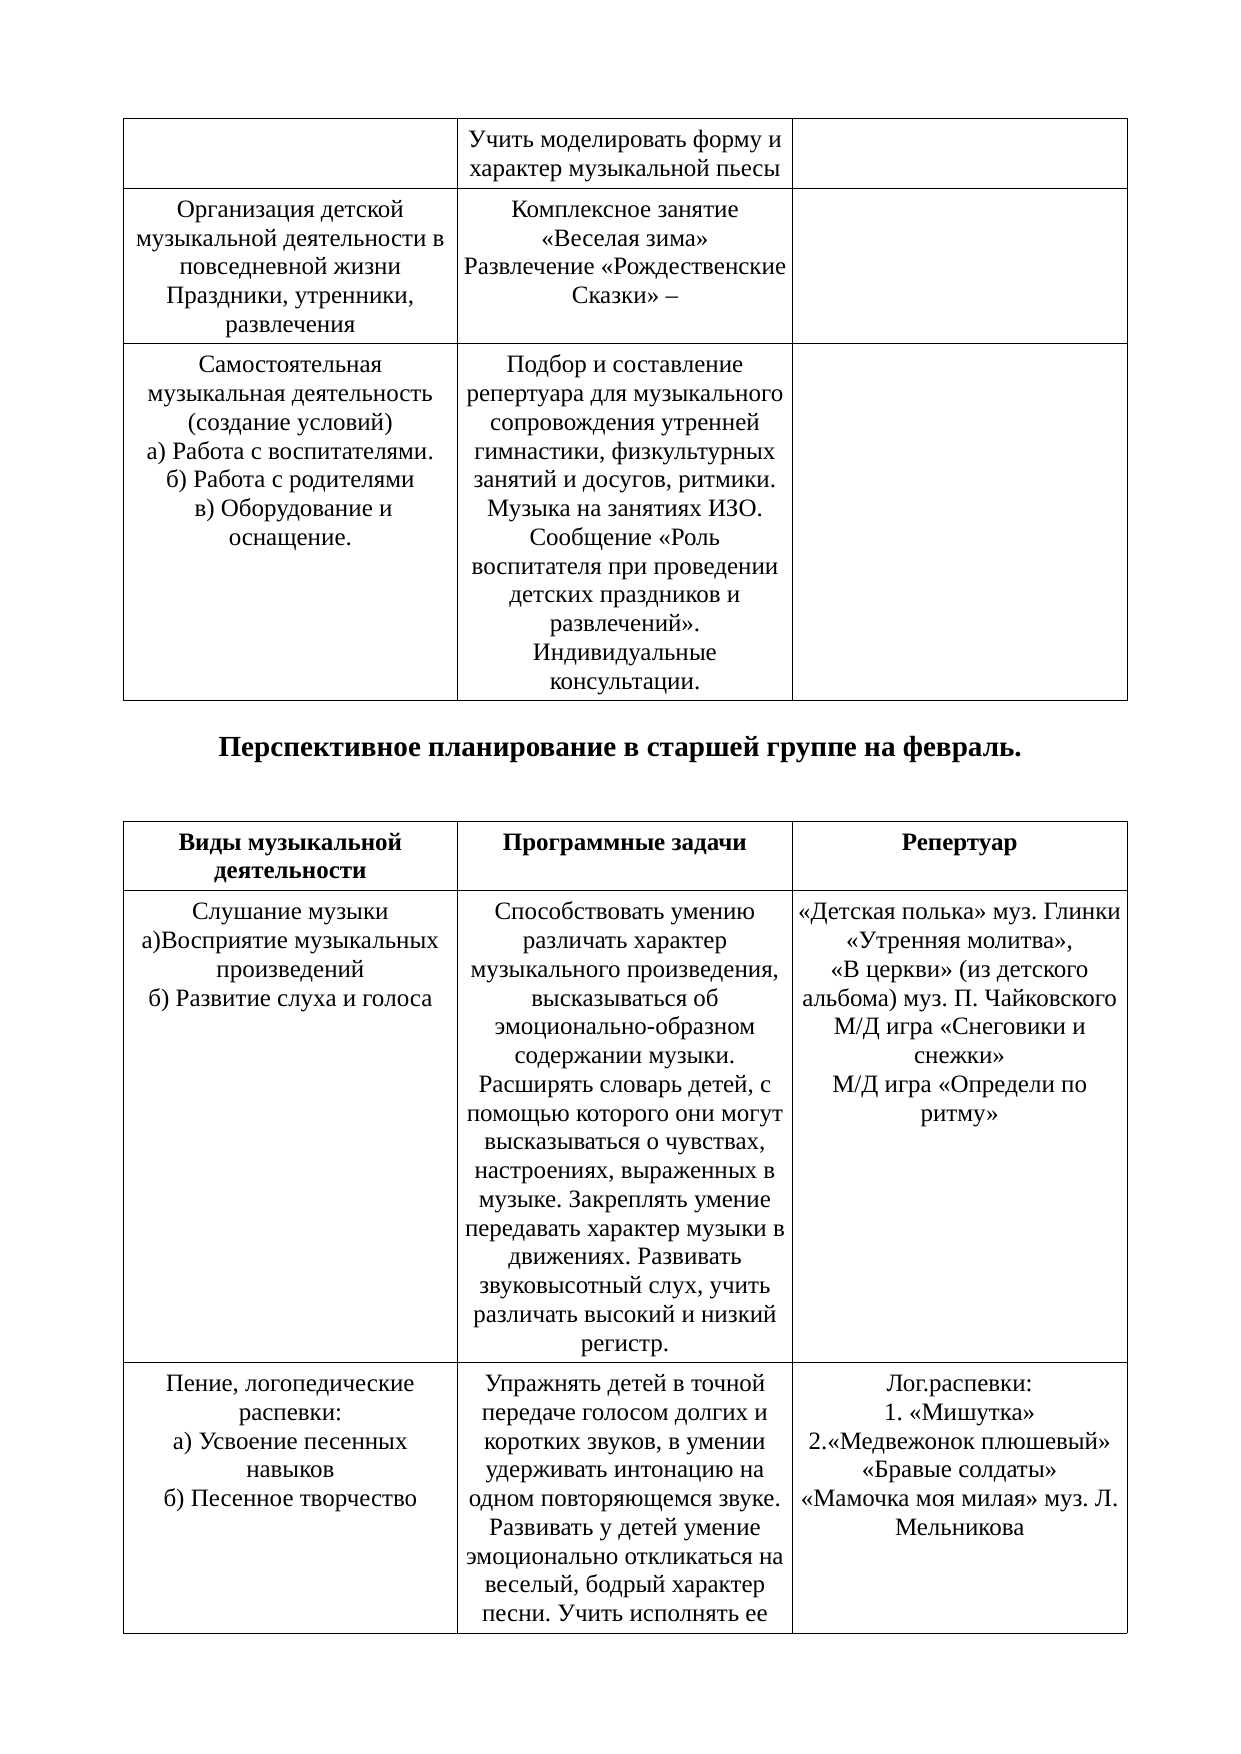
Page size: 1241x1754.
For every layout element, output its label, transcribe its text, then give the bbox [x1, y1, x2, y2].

table_cell «Детская полька» муз. Глинки «Утренняя молитва», «В церкви» (из детского альбома) муз. П. Чайковского М/Д игра «Снеговики и снежки» М/Д игра «Определи по ритму» [793, 891, 1127, 1362]
table_cell Самостоятельная музыкальная деятельность (создание условий) а) Работа с воспитателями. б) Работа с родителями в) Оборудование и оснащение. [124, 344, 457, 700]
table_cell Комплексное занятие «Веселая зима» Развлечение «Рождественские Сказки» – [458, 189, 792, 343]
table_cell Организация детской музыкальной деятельности в повседневной жизни Праздники, утренники, развлечения [124, 189, 457, 343]
table_cell Пение, логопедические распевки: а) Усвоение песенных навыков б) Песенное творчество [124, 1363, 457, 1633]
table_cell Способствовать умению различать характер музыкального произведения, высказываться об эмоционально-образном содержании музыки. Расширять словарь детей, с помощью которого они могут высказываться о чувствах, настроениях, выраженных в музыке. Закреплять умение передавать характер музыки в движениях. Развивать звуковысотный слух, учить различать высокий и низкий регистр. [458, 891, 792, 1362]
table_cell [793, 119, 1127, 188]
table_cell Подбор и составление репертуара для музыкального сопровождения утренней гимнастики, физкультурных занятий и досугов, ритмики. Музыка на занятиях ИЗО. Сообщение «Роль воспитателя при проведении детских праздников и развлечений». Индивидуальные консультации. [458, 344, 792, 700]
text Перспективное планирование в старшей группе на февраль. [118, 729, 1122, 763]
table_cell Слушание музыки а)Восприятие музыкальных произведений б) Развитие слуха и голоса [124, 891, 457, 1362]
table_cell Упражнять детей в точной передаче голосом долгих и коротких звуков, в умении удерживать интонацию на одном повторяющемся звуке. Развивать у детей умение эмоционально откликаться на веселый, бодрый характер песни. Учить исполнять ее [458, 1363, 792, 1633]
table_header Программные задачи [458, 822, 792, 890]
table_cell Лог.распевки: 1. «Мишутка» 2.«Медвежонок плюшевый» «Бравые солдаты» «Мамочка моя милая» муз. Л. Мельникова [793, 1363, 1127, 1633]
table_cell [124, 119, 457, 188]
table_header Виды музыкальной деятельности [124, 822, 457, 890]
table_cell [793, 189, 1127, 343]
table_cell [793, 344, 1127, 700]
table_header Репертуар [793, 822, 1127, 890]
table_cell Учить моделировать форму и характер музыкальной пьесы [458, 119, 792, 188]
